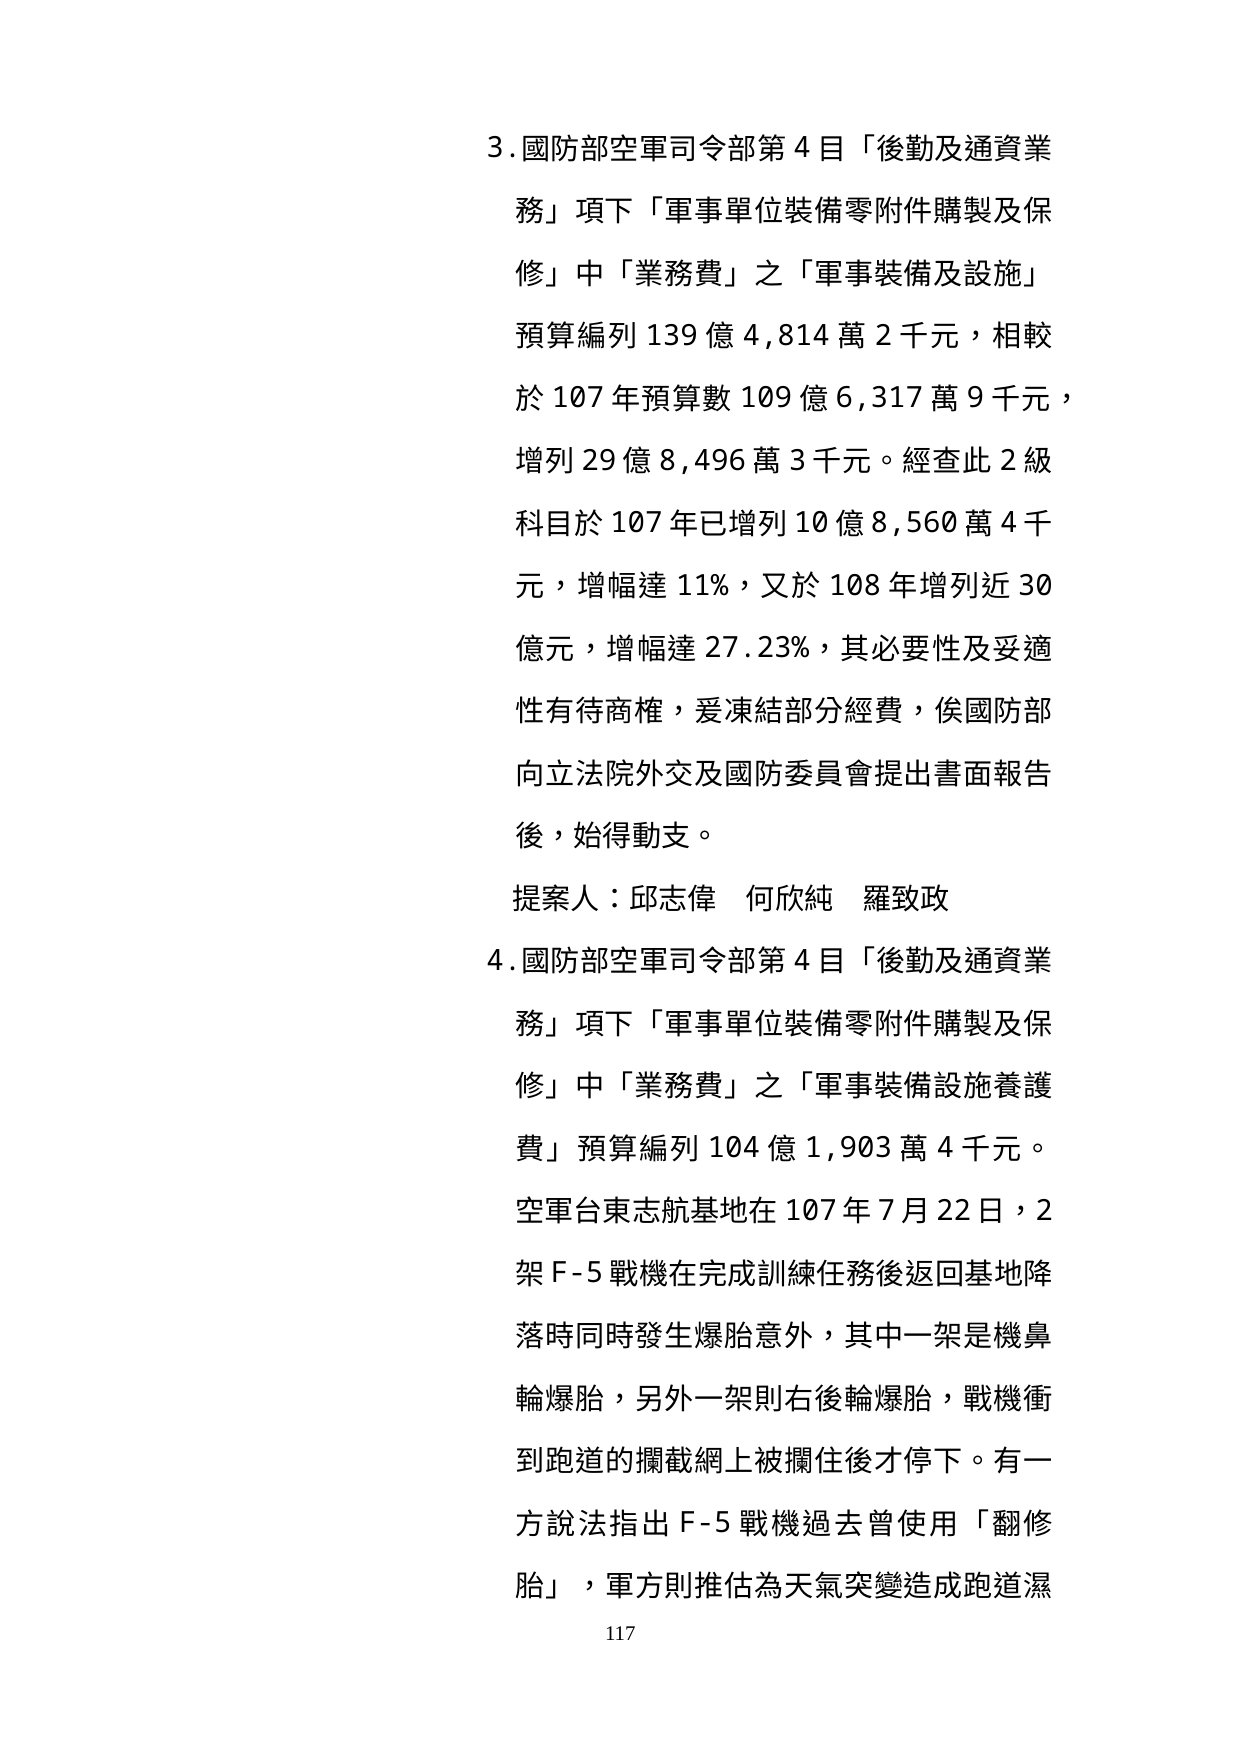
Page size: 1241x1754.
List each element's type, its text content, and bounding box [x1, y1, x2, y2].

text 3.國防部空軍司令部第4目「後勤及通資業務」項下「軍事單位裝備零附件購製及保修」中「業務費」之「軍事裝備及設施」預算編列139億4,814萬2千元，相較於107年預算數109億6,317萬9千元，增列29億8,496萬3千元。經查此2級科目於107年已增列10億8,560萬4千元，增幅達11%，又於108年增列近30億元，增幅達27.23%，其必要性及妥適性有待商榷，爰凍結部分經費，俟國防部向立法院外交及國防委員會提出書面報告後，始得動支。 [486, 105, 1053, 855]
text 4.國防部空軍司令部第4目「後勤及通資業務」項下「軍事單位裝備零附件購製及保修」中「業務費」之「軍事裝備設施養護費」預算編列104億1,903萬4千元。空軍台東志航基地在107年7月22日，2架F-5戰機在完成訓練任務後返回基地降落時同時發生爆胎意外，其中一架是機鼻輪爆胎，另外一架則右後輪爆胎，戰機衝到跑道的攔截網上被攔住後才停下。有一方說法指出F-5戰機過去曾使用「翻修胎」，軍方則推估為天氣突變造成跑道濕 [486, 917, 1053, 1605]
text 提案人：邱志偉 何欣純 羅致政 [512, 855, 1053, 917]
